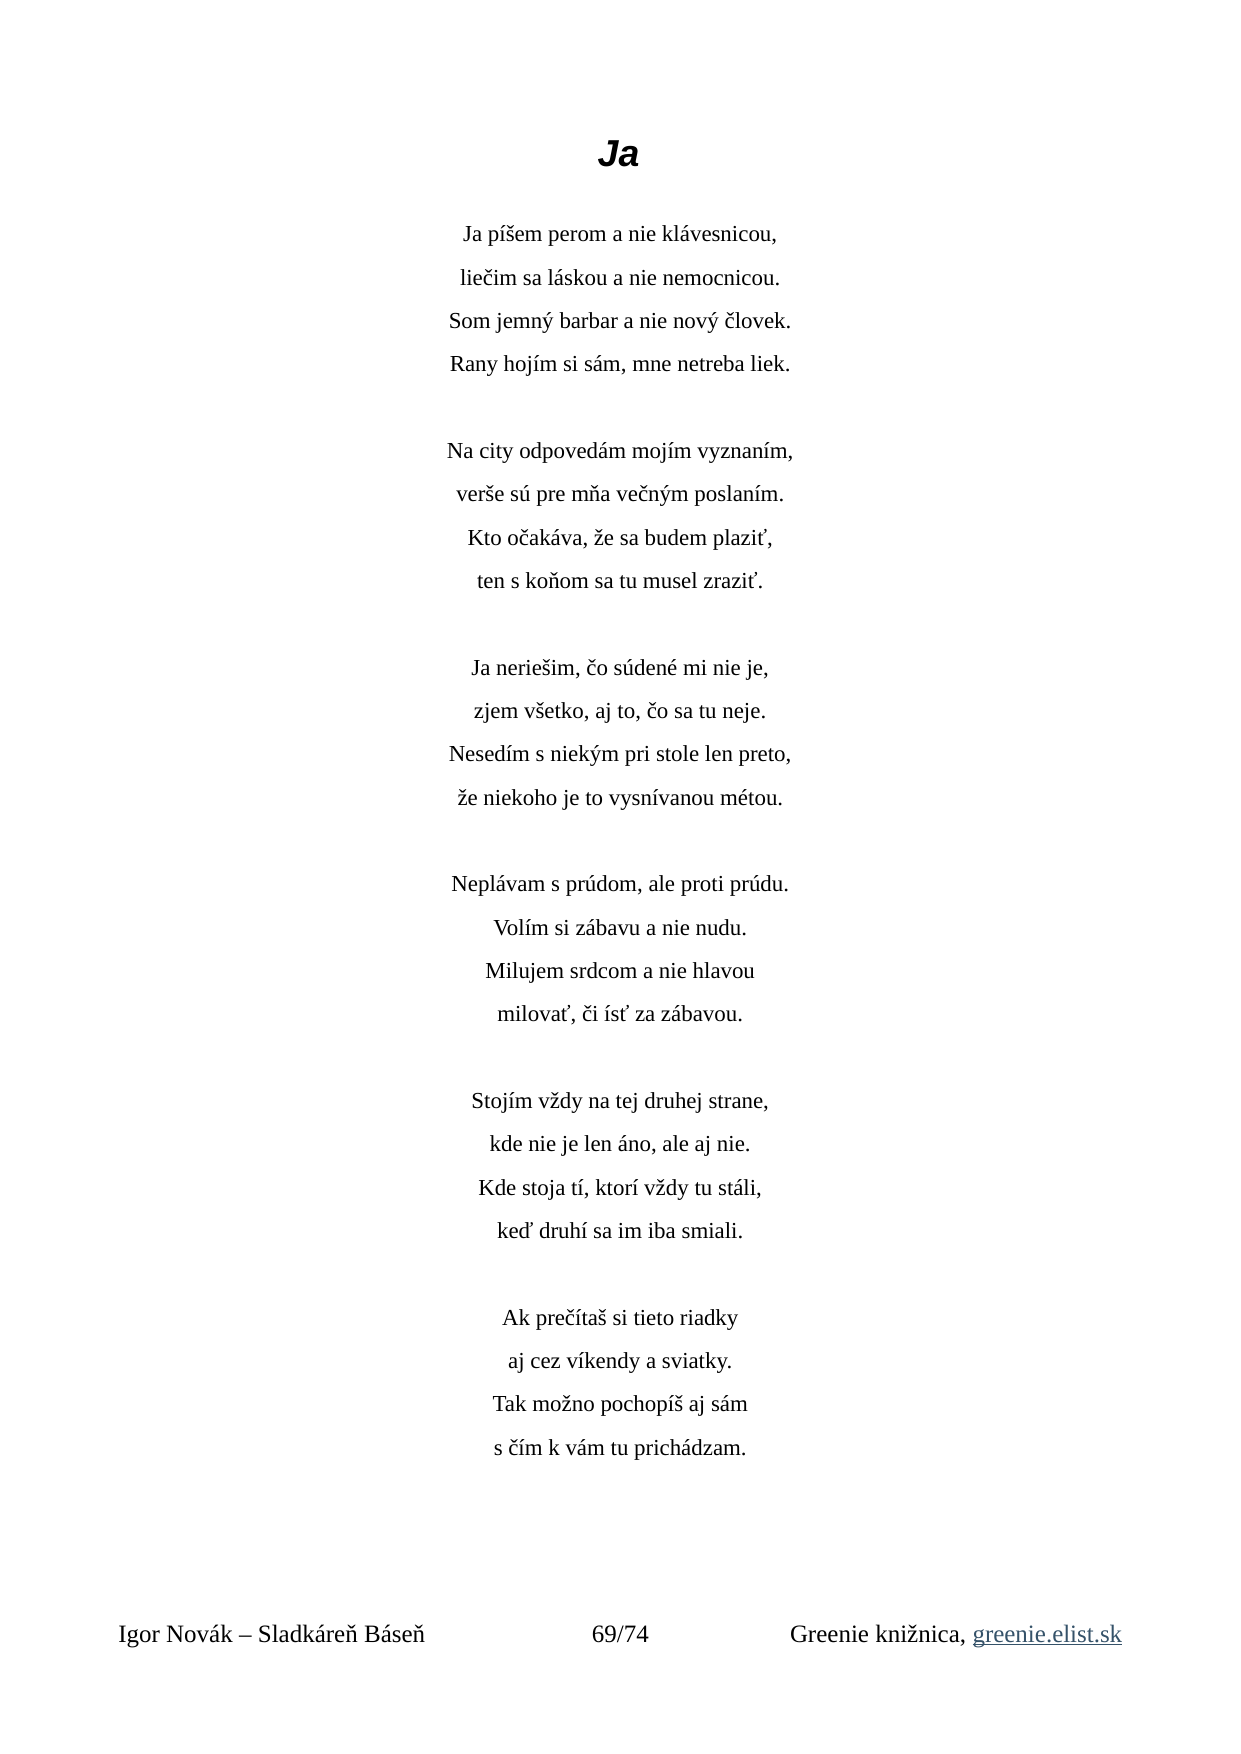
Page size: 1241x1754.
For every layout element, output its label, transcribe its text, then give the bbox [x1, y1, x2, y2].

text ten s koňom sa tu musel zraziť. [106, 567, 1134, 593]
text s čím k vám tu prichádzam. [106, 1434, 1134, 1460]
text Neplávam s prúdom, ale proti prúdu. [106, 871, 1134, 897]
text verše sú pre mňa večným poslaním. [106, 481, 1134, 507]
text Nesedím s niekým pri stole len preto, [106, 741, 1134, 767]
text Rany hojím si sám, mne netreba liek. [106, 351, 1134, 377]
text Ja píšem perom a nie klávesnicou, [106, 221, 1134, 247]
text Kde stoja tí, ktorí vždy tu stáli, [106, 1174, 1134, 1200]
text Som jemný barbar a nie nový človek. [106, 307, 1134, 333]
text zjem všetko, aj to, čo sa tu neje. [106, 697, 1134, 723]
text keď druhí sa im iba smiali. [106, 1217, 1134, 1243]
text kde nie je len áno, ale aj nie. [106, 1131, 1134, 1157]
text Tak možno pochopíš aj sám [106, 1391, 1134, 1417]
text Na city odpovedám mojím vyznaním, [106, 437, 1134, 463]
text Stojím vždy na tej druhej strane, [106, 1087, 1134, 1113]
text Milujem srdcom a nie hlavou [106, 957, 1134, 983]
text liečim sa láskou a nie nemocnicou. [106, 264, 1134, 290]
text Ak prečítaš si tieto riadky [106, 1304, 1134, 1330]
text Volím si zábavu a nie nudu. [106, 914, 1134, 940]
subtitle Ja [106, 131, 1134, 174]
text aj cez víkendy a sviatky. [106, 1347, 1134, 1373]
text že niekoho je to vysnívanou métou. [106, 784, 1134, 810]
text Kto očakáva, že sa budem plaziť, [106, 524, 1134, 550]
text milovať, či ísť za zábavou. [106, 1001, 1134, 1027]
text Ja neriešim, čo súdené mi nie je, [106, 654, 1134, 680]
